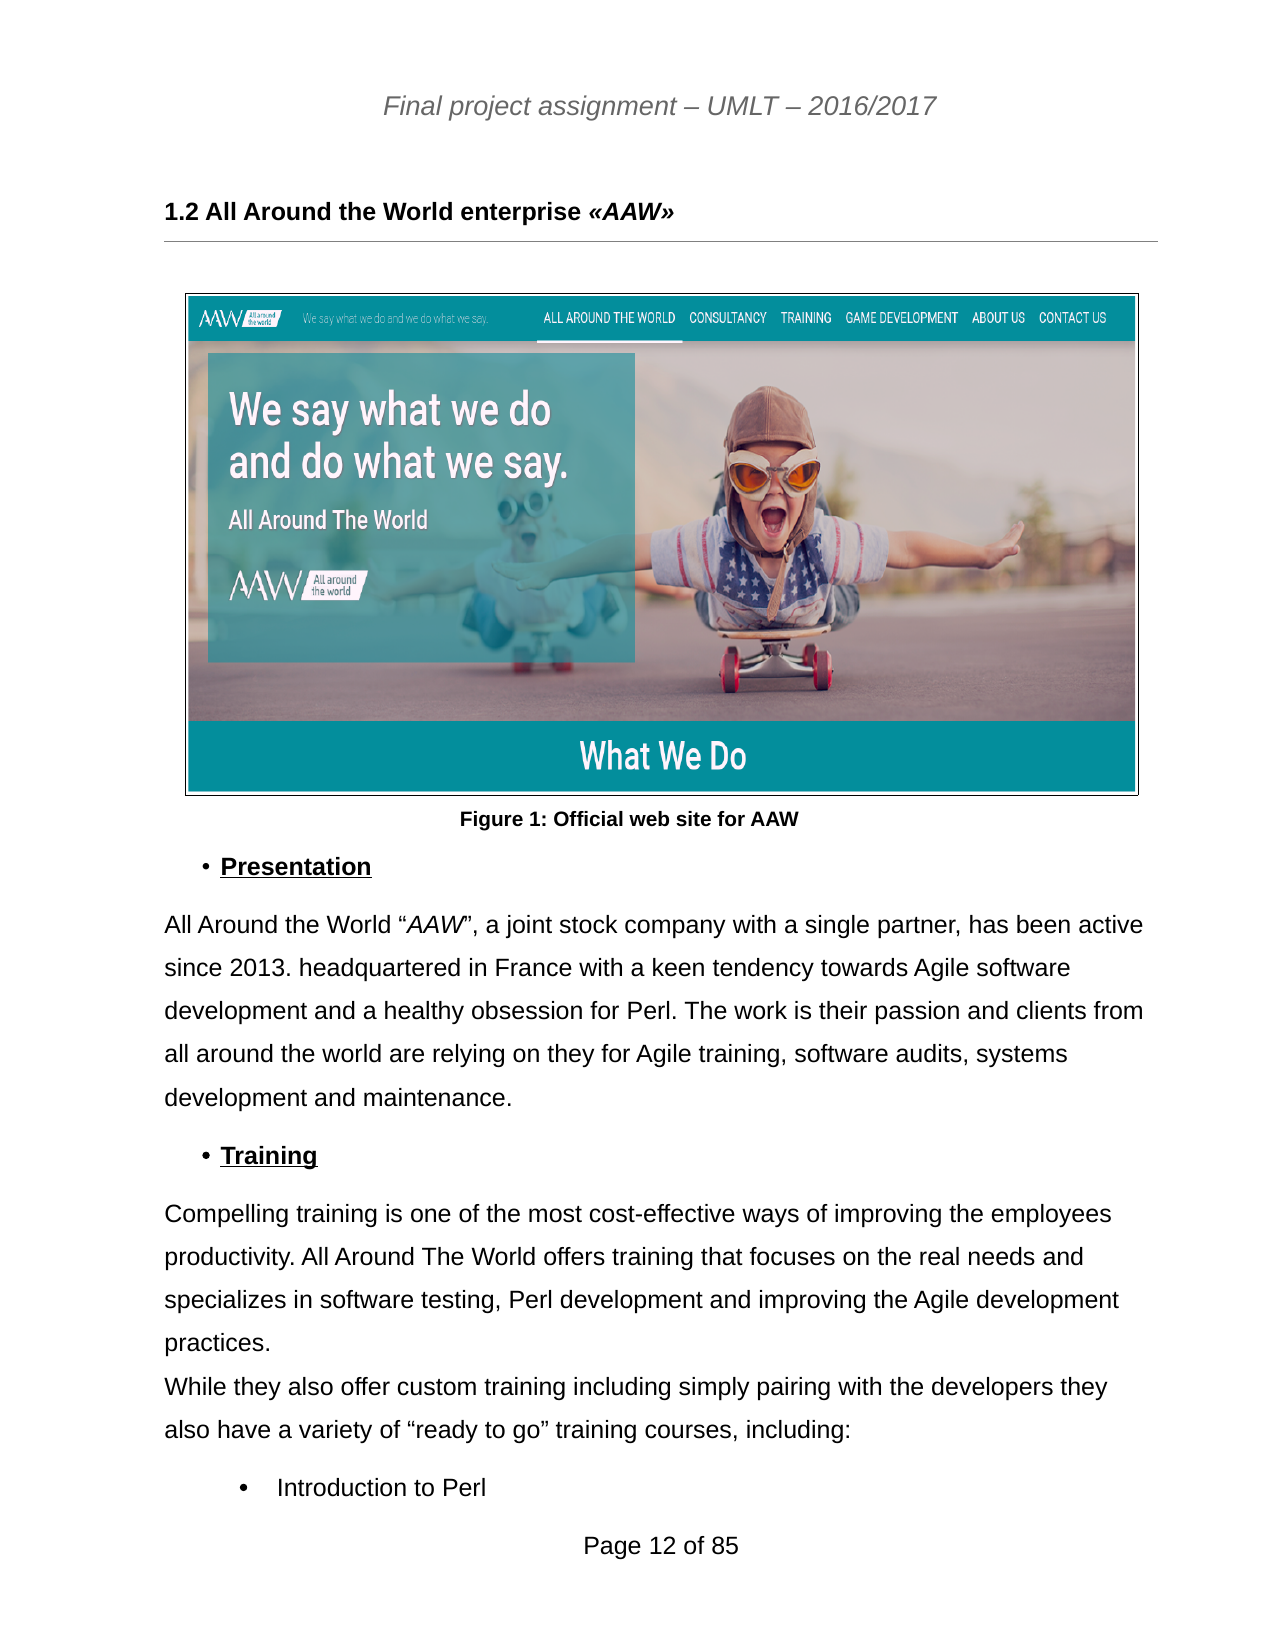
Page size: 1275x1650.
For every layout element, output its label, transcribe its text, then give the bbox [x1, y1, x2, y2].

list Training [202, 1141, 1158, 1169]
text All Around the World “AAW”, a joint stock company with a single partner, has been active since 2013. headquartered in France with a keen tendency towards Agile software development and a healthy obsession for Perl. The work is their passion and clients from all around the world are relying on they for Agile training, software audits, systems development and maintenance. [164, 910, 1158, 1111]
text While they also offer custom training including simply pairing with the developers they also have a variety of “ready to go” training courses, including: [164, 1371, 1158, 1443]
picture [188, 296, 1135, 792]
list Presentation [202, 852, 1158, 881]
text Compelling training is one of the most cost-effective ways of improving the employees productivity. All Around The World offers training that focuses on the real needs and specializes in software testing, Perl development and improving the Agile development practices. [164, 1199, 1158, 1357]
list Introduction to Perl [239, 1473, 1158, 1502]
subtitle 1.2 All Around the World enterprise «AAW» [164, 197, 1158, 226]
text Figure 1: Official web site for AAW [164, 270, 1158, 831]
